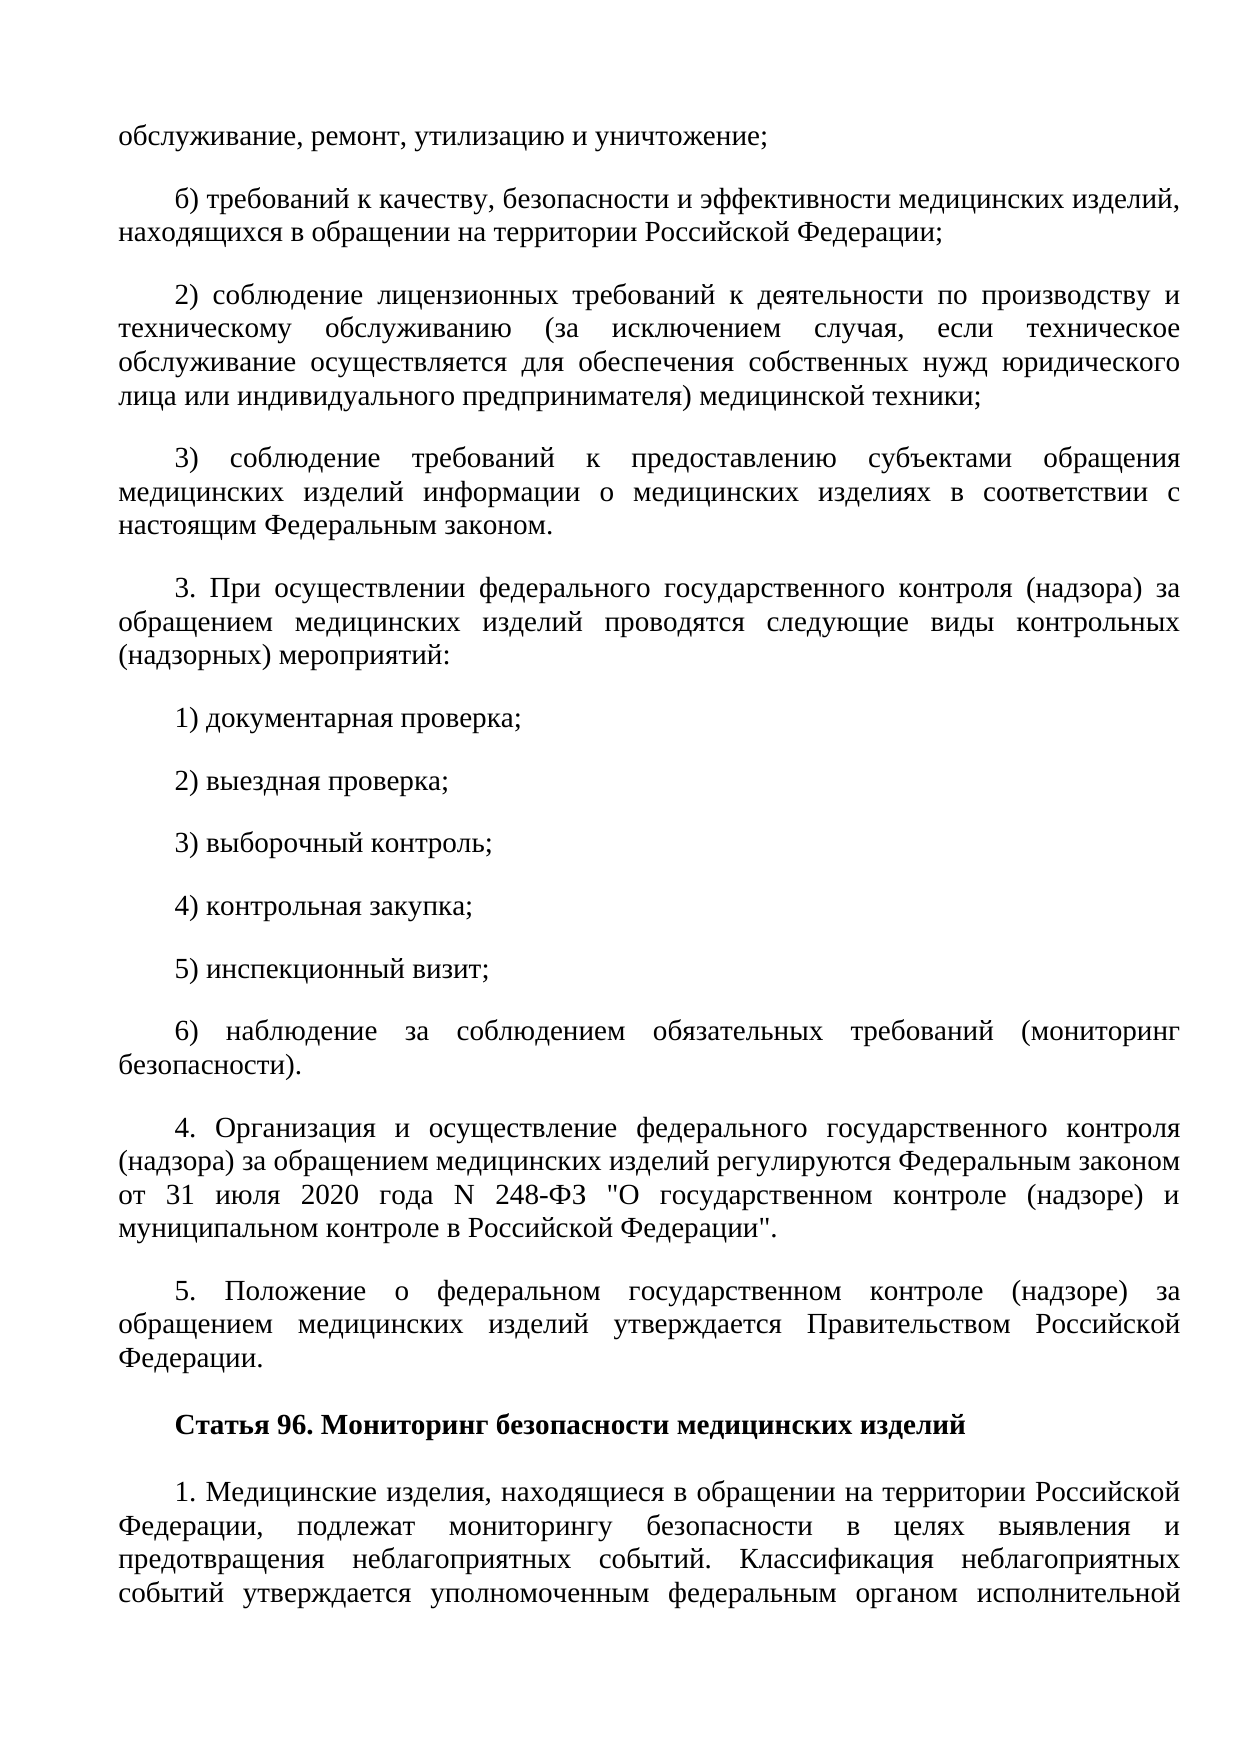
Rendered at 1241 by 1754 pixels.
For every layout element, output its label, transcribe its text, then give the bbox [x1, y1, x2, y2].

text 2) выездная проверка; [118, 763, 1181, 796]
text б) требований к качеству, безопасности и эффективности медицинских изделий, находящихся в обращении на территории Российской Федерации; [118, 181, 1181, 248]
text 5. Положение о федеральном государственном контроле (надзоре) за обращением медицинских изделий утверждается Правительством Российской Федерации. [118, 1273, 1181, 1374]
text 4. Организация и осуществление федерального государственного контроля (надзора) за обращением медицинских изделий регулируются Федеральным законом от 31 июля 2020 года N 248-ФЗ "О государственном контроле (надзоре) и муниципальном контроле в Российской Федерации". [118, 1110, 1181, 1244]
title Статья 96. Мониторинг безопасности медицинских изделий [118, 1407, 1181, 1441]
text 3) соблюдение требований к предоставлению субъектами обращения медицинских изделий информации о медицинских изделиях в соответствии с настоящим Федеральным законом. [118, 440, 1181, 541]
text обслуживание, ремонт, утилизацию и уничтожение; [118, 118, 1181, 152]
text 5) инспекционный визит; [118, 951, 1181, 984]
text 2) соблюдение лицензионных требований к деятельности по производству и техническому обслуживанию (за исключением случая, если техническое обслуживание осуществляется для обеспечения собственных нужд юридического лица или индивидуального предпринимателя) медицинской техники; [118, 277, 1181, 411]
text 4) контрольная закупка; [118, 888, 1181, 922]
text 3) выборочный контроль; [118, 825, 1181, 859]
text 6) наблюдение за соблюдением обязательных требований (мониторинг безопасности). [118, 1013, 1181, 1081]
text 1. Медицинские изделия, находящиеся в обращении на территории Российской Федерации, подлежат мониторингу безопасности в целях выявления и предотвращения неблагоприятных событий. Классификация неблагоприятных событий утверждается уполномоченным федеральным органом исполнительной [118, 1474, 1181, 1608]
text 1) документарная проверка; [118, 700, 1181, 733]
text 3. При осуществлении федерального государственного контроля (надзора) за обращением медицинских изделий проводятся следующие виды контрольных (надзорных) мероприятий: [118, 570, 1181, 671]
